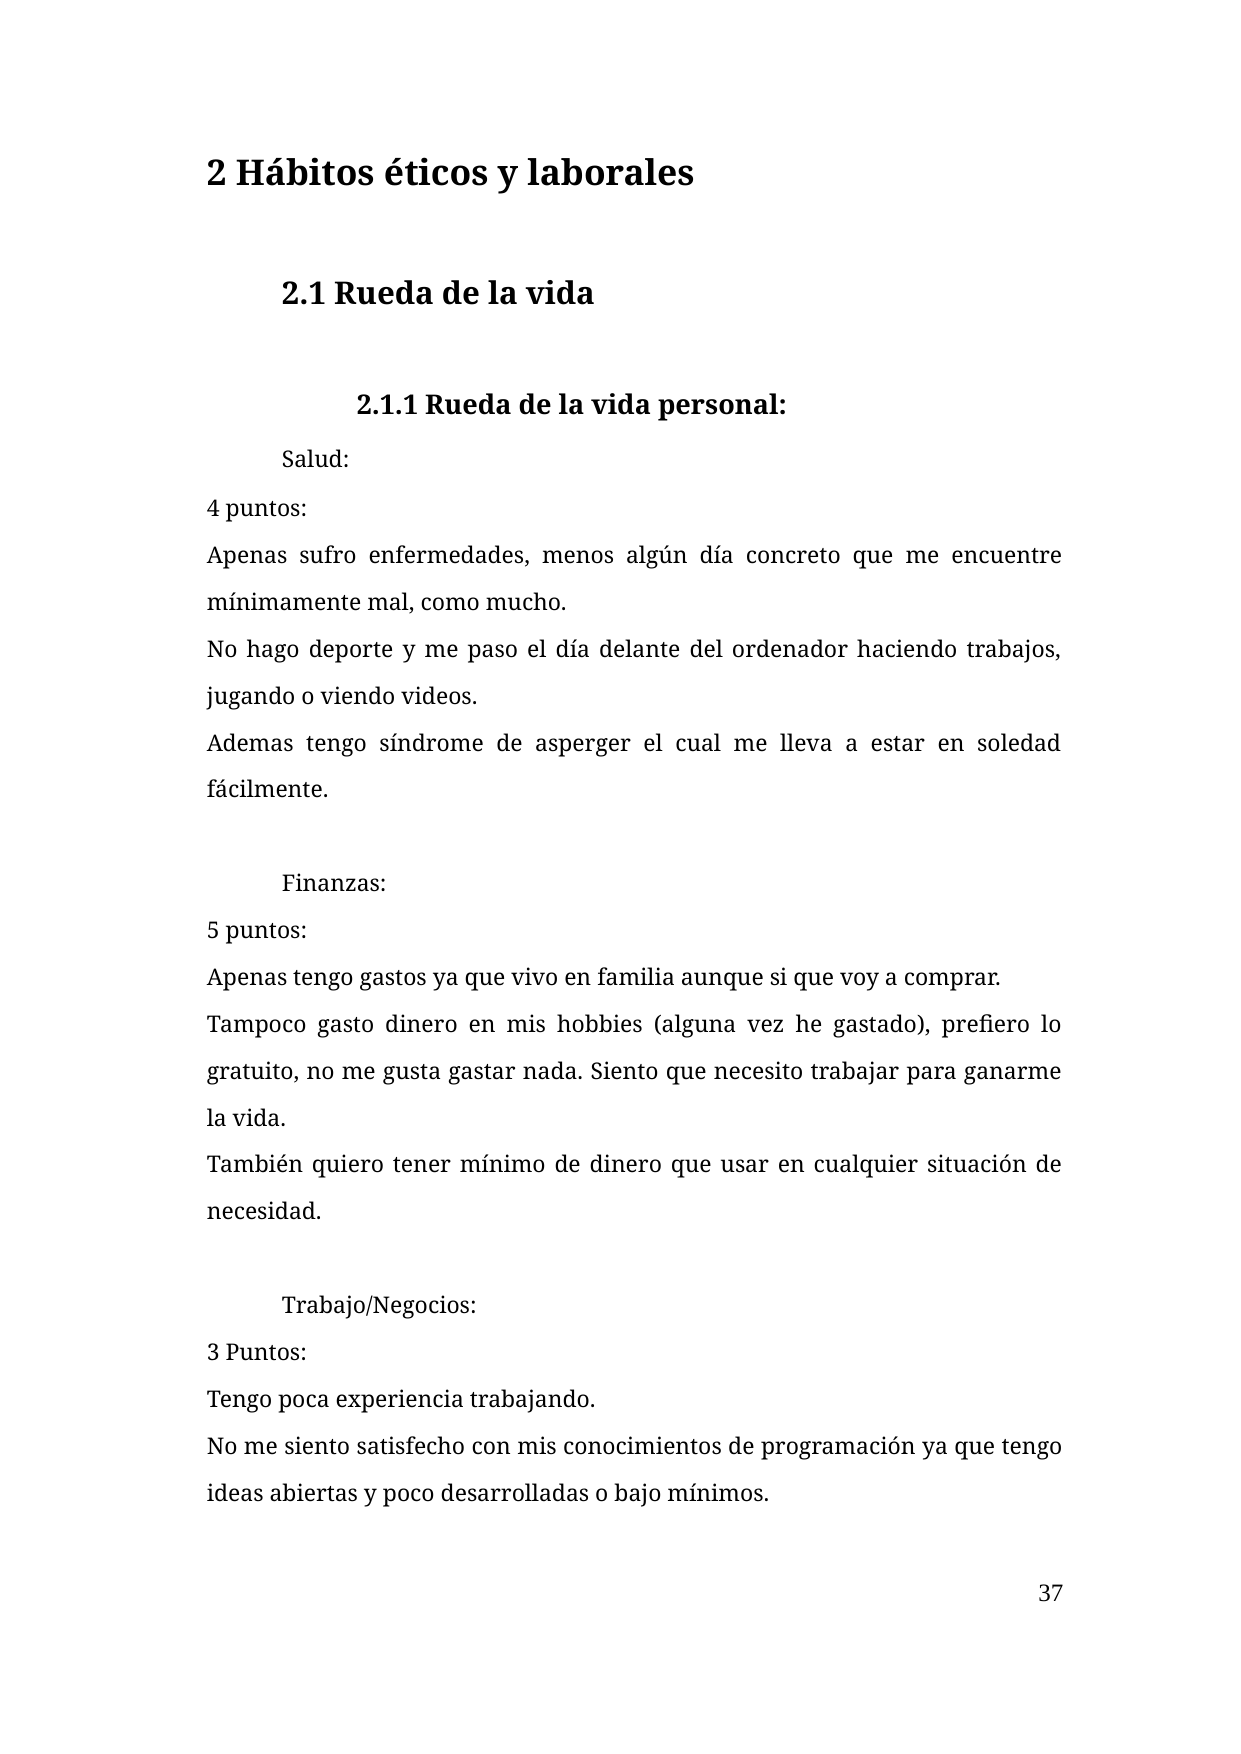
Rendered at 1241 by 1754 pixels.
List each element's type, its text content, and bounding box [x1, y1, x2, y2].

text Apenas tengo gastos ya que vivo en familia aunque si que voy a comprar. [207, 961, 1063, 992]
text Trabajo/Negocios: [207, 1289, 1063, 1320]
text Finanzas: [207, 867, 1063, 898]
text También quiero tener mínimo de dinero que usar en cualquier situación de necesidad. [207, 1148, 1063, 1227]
text No me siento satisfecho con mis conocimientos de programación ya que tengo ideas abiertas y poco desarrolladas o bajo mínimos. [207, 1430, 1063, 1508]
text Ademas tengo síndrome de asperger el cual me lleva a estar en soledad fácilmente. [207, 727, 1063, 805]
text 5 puntos: [207, 914, 1063, 945]
text 2 Hábitos éticos y laborales [207, 148, 1063, 196]
text 2.1 Rueda de la vida [207, 271, 1063, 313]
text Tengo poca experiencia trabajando. [207, 1383, 1063, 1414]
text 3 Puntos: [207, 1336, 1063, 1367]
text Tampoco gasto dinero en mis hobbies (alguna vez he gastado), prefiero lo gratuito, no me gusta gastar nada. Siento que necesito trabajar para ganarme la vida. [207, 1008, 1063, 1133]
text 4 puntos: [207, 492, 1063, 523]
text Salud: [207, 441, 1063, 475]
text No hago deporte y me paso el día delante del ordenador haciendo trabajos, jugando o viendo videos. [207, 633, 1063, 711]
text 2.1.1 Rueda de la vida personal: [207, 386, 1063, 423]
text Apenas sufro enfermedades, menos algún día concreto que me encuentre mínimamente mal, como mucho. [207, 539, 1063, 617]
